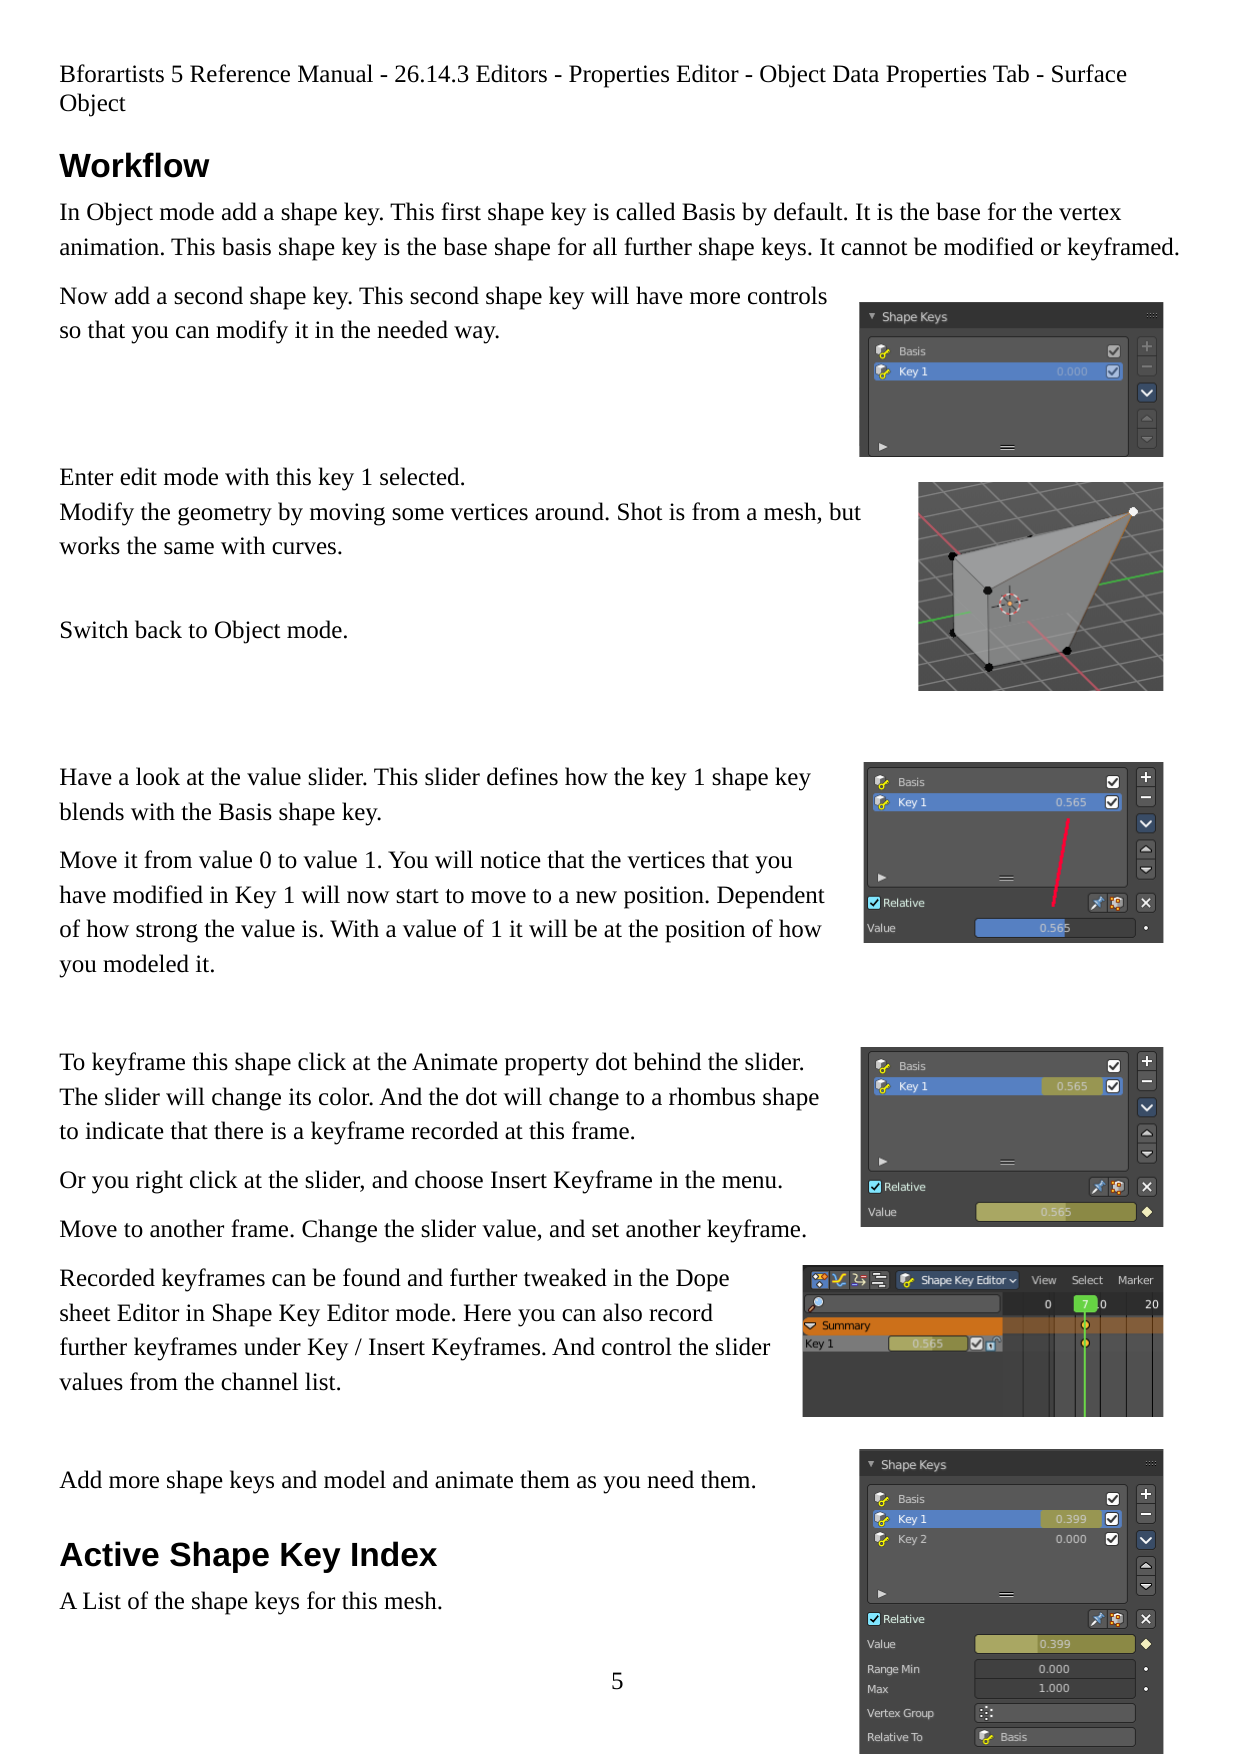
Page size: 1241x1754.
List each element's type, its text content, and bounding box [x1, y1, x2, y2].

text Recorded keyframes can be found and further tweaked in the Dope sheet Editor in Shape Key Editor mode. Here you can also record further keyframes under Key / Insert Keyframes. And control the slider values from the channel list. [59, 1263, 1181, 1396]
text Enter edit mode with this key 1 selected. Modify the geometry by moving some vertices around. Shot is from a mesh, but works the same with curves. [59, 462, 1181, 560]
text Switch back to Object mode. [59, 580, 918, 644]
picture [860, 1047, 1164, 1227]
picture [863, 762, 1164, 943]
subtitle Workflow [59, 146, 1181, 185]
text Move to another frame. Change the slider value, and set another keyframe. [59, 1214, 1181, 1243]
text Move it from value 0 to value 1. You will notice that the vertices that you have modified in Key 1 will now start to move to a new position. Dependent of how strong the value is. With a value of 1 it will be at the position of how you modeled it. [59, 846, 1181, 978]
text Now add a second shape key. This second shape key will have more controls so that you can modify it in the needed way. [59, 281, 1181, 344]
text Have a look at the value slider. This slider defines how the key 1 shape key blends with the Basis shape key. [59, 762, 863, 825]
text A List of the shape keys for this mesh. [59, 1586, 859, 1615]
text To keyframe this shape click at the Animate property dot behind the slider. The slider will change its color. And the dot will change to a rhombus shape to indicate that there is a keyframe recorded at this frame. [59, 1047, 860, 1145]
picture [802, 1265, 1164, 1417]
subtitle [1164, 1535, 1181, 1573]
picture [918, 482, 1164, 691]
text [1164, 580, 1181, 644]
text Or you right click at the slider, and choose Insert Keyframe in the menu. [59, 1165, 860, 1194]
picture [859, 302, 1164, 457]
subtitle Active Shape Key Index [59, 1535, 859, 1573]
text Add more shape keys and model and animate them as you need them. [59, 1465, 859, 1494]
picture [859, 1449, 1164, 1754]
text In Object mode add a shape key. This first shape key is called Basis by default. It is the base for the vertex animation. This basis shape key is the base shape for all further shape keys. It cannot be modified or keyframed. [59, 197, 1181, 260]
